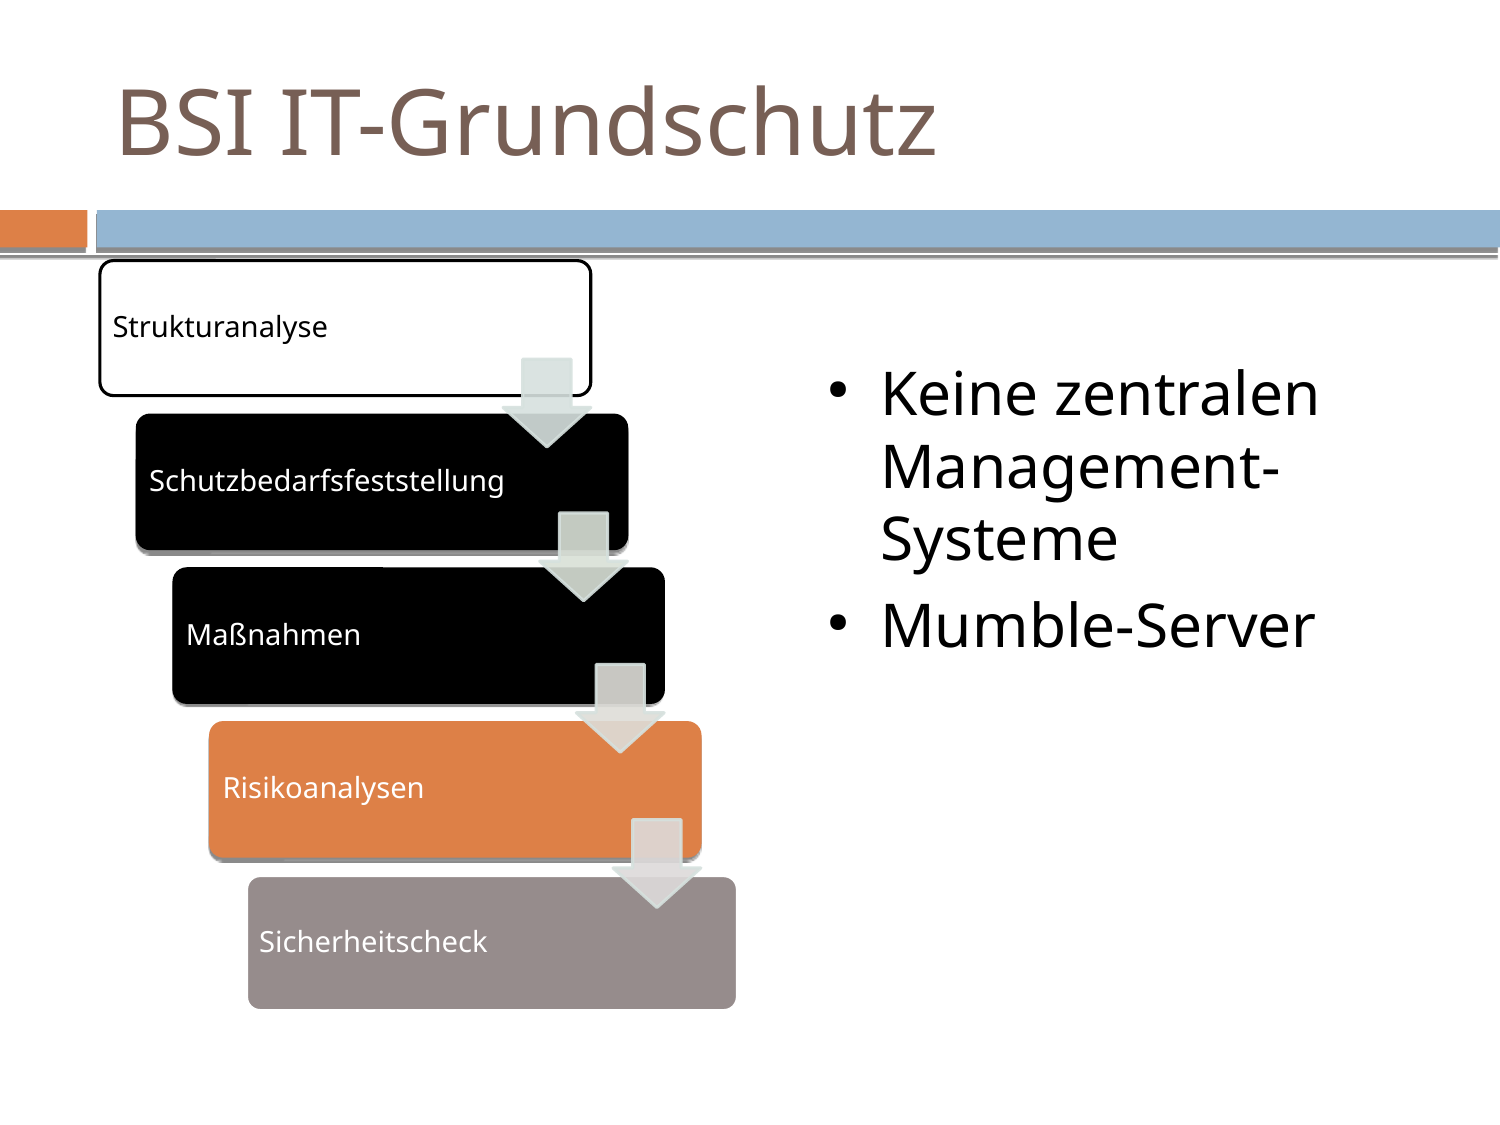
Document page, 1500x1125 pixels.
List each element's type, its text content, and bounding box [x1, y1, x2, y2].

text_box [503, 359, 591, 447]
text_box Maßnahmen [173, 568, 665, 704]
title BSI IT-Grundschutz [99, 37, 1438, 200]
list Keine zentralen Management-Systeme Mumble-Server [794, 260, 1433, 1011]
text_box Schutzbedarfsfeststellung [136, 414, 628, 550]
text_box Sicherheitscheck [246, 875, 738, 1011]
text_box [576, 664, 665, 753]
text_box [539, 513, 628, 601]
text_box Risikoanalysen [209, 721, 701, 857]
text_box Strukturanalyse [99, 260, 591, 396]
text_box [613, 819, 701, 908]
